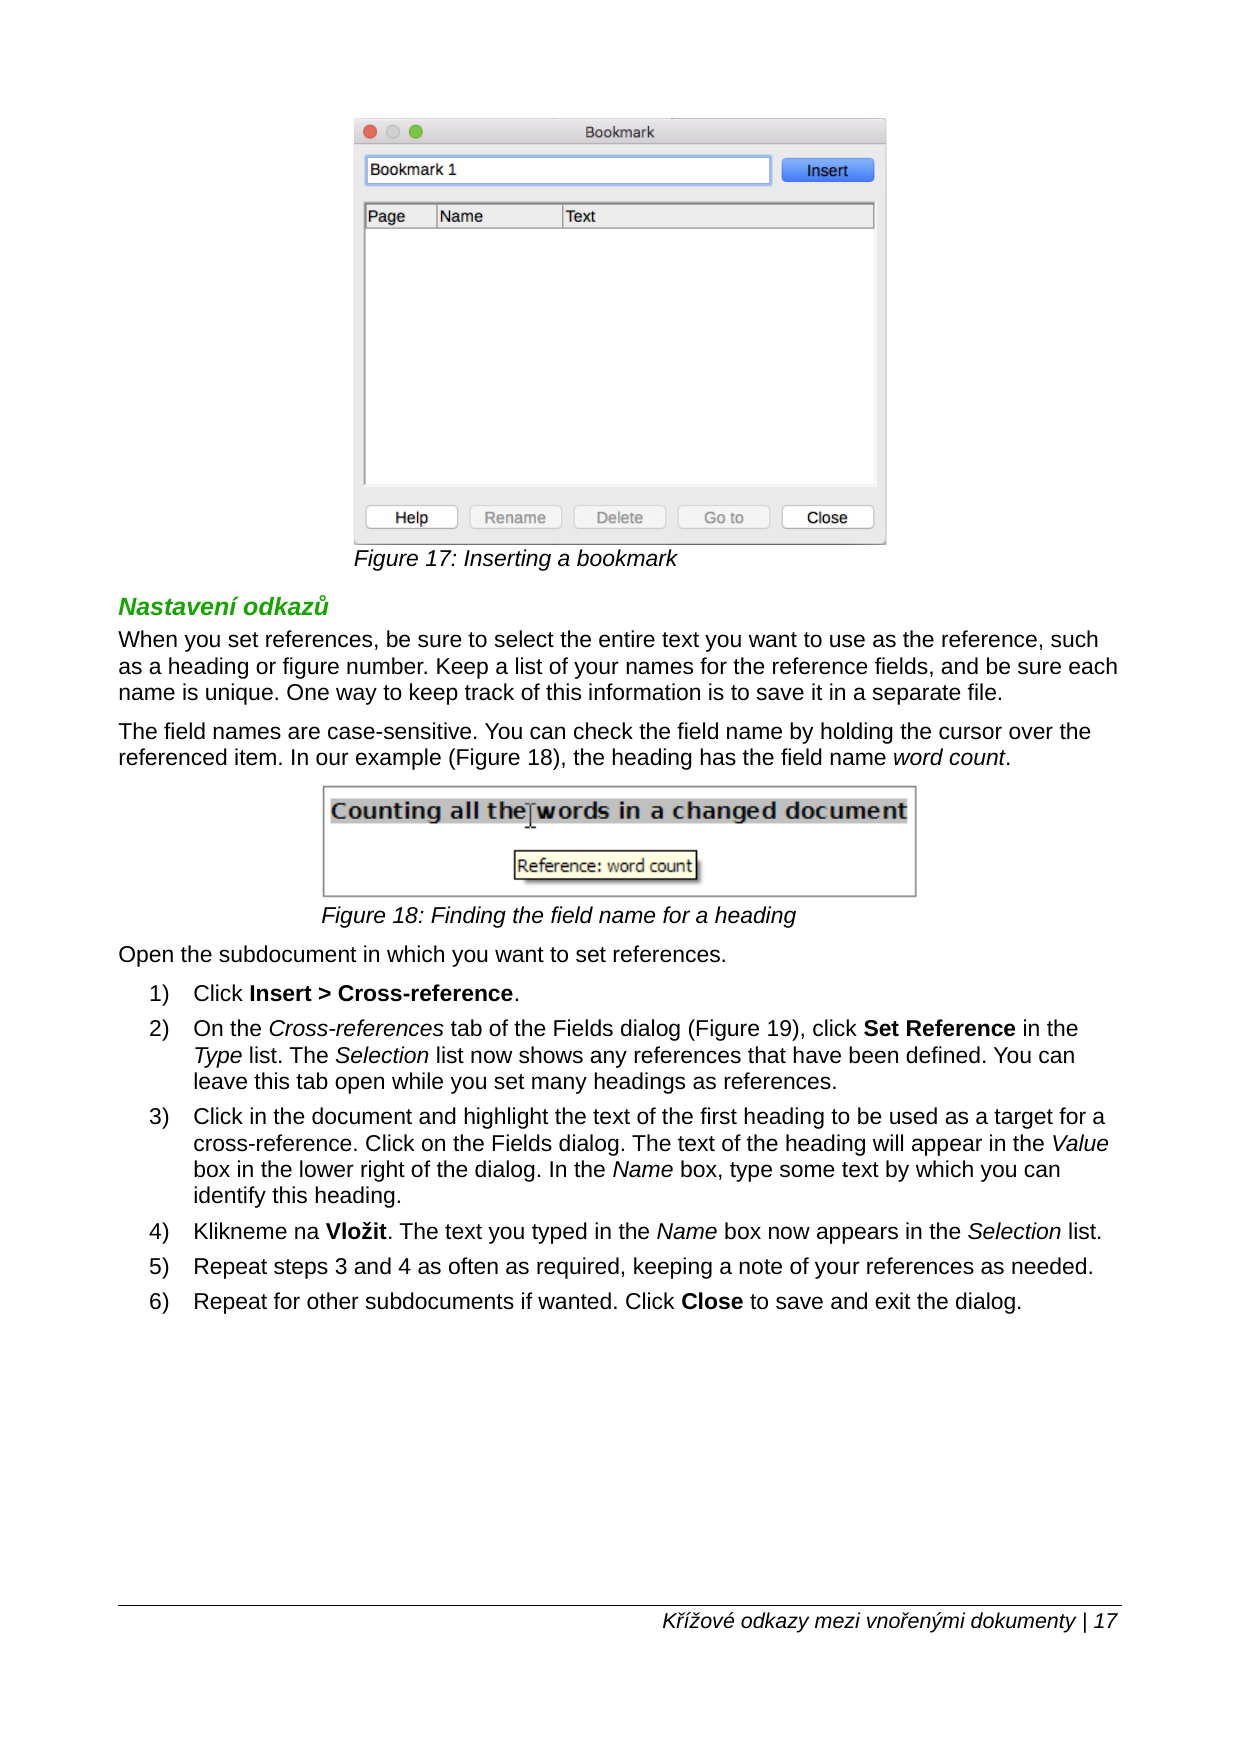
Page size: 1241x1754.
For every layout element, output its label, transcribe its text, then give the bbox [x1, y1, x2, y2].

subtitle Nastavení odkazů [118, 592, 1122, 620]
list On the Cross-references tab of the Fields dialog (Figure 19), click Set Reference in the Type list. The Selection list now shows any references that have been defined. You can leave this tab open while you set many headings as references. [169, 1015, 1122, 1094]
list Click Insert > Cross-reference. [169, 980, 1122, 1007]
list Click in the document and highlight the text of the first heading to be used as a target for a cross-reference. Click on the Fields dialog. The text of the heading will appear in the Value box in the lower right of the dialog. In the Name box, type some text by which you can identify this heading. [169, 1103, 1122, 1209]
list Open the subdocument in which you want to set references. [118, 941, 1122, 968]
text The field names are case-sensitive. You can check the field name by holding the cursor over the referenced item. In our example (Figure 18), the heading has the field name word count. [118, 718, 1122, 771]
picture [321, 783, 920, 902]
list Repeat steps 3 and 4 as often as required, keeping a note of your references as needed. [169, 1253, 1122, 1279]
text Figure 18: Finding the field name for a heading [321, 902, 919, 928]
text Figure 17: Inserting a bookmark [354, 545, 886, 571]
list Klikneme na Vložit. The text you typed in the Name box now appears in the Selection list. [169, 1218, 1122, 1244]
picture [353, 118, 887, 545]
list Repeat for other subdocuments if wanted. Click Close to save and exit the dialog. [169, 1288, 1122, 1314]
text When you set references, be sure to select the entire text you want to use as the reference, such as a heading or figure number. Keep a list of your names for the reference fields, and be sure each name is unique. One way to keep track of this information is to save it in a separate file. [118, 626, 1122, 705]
